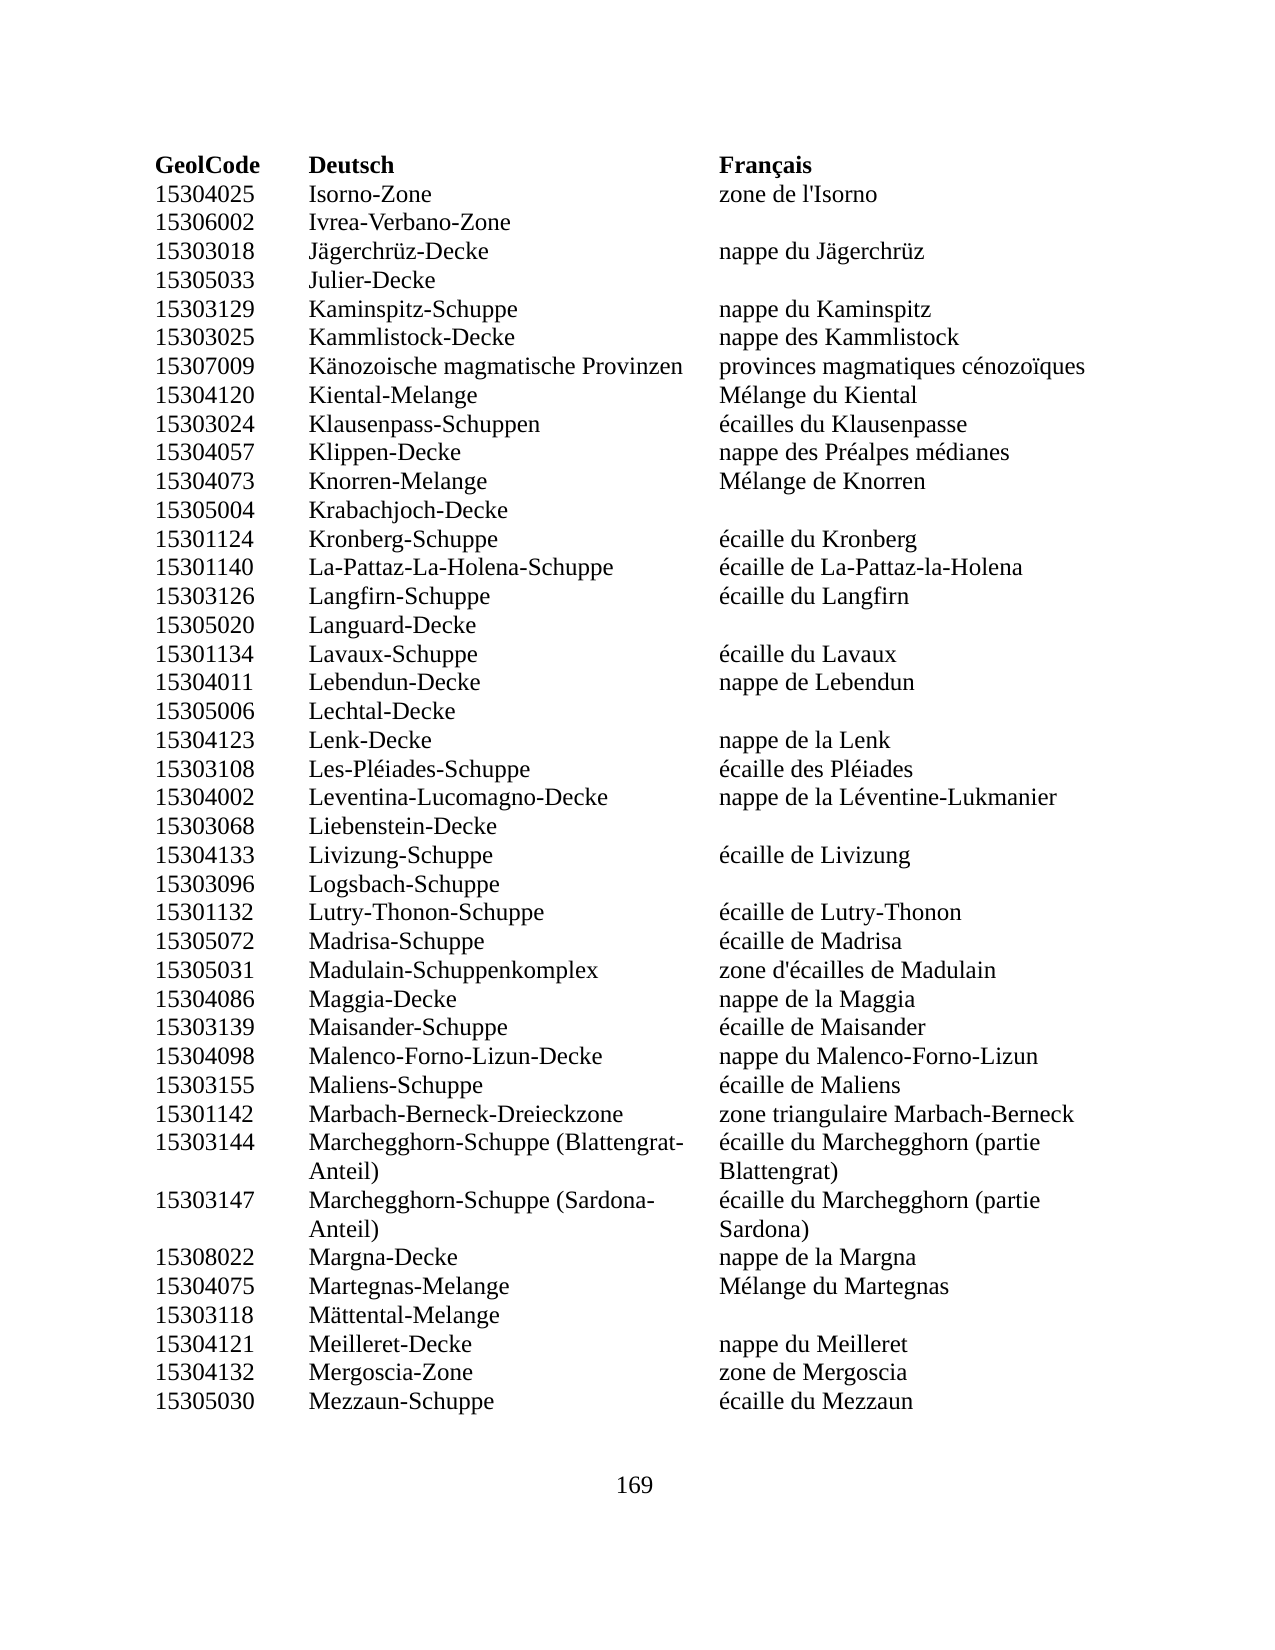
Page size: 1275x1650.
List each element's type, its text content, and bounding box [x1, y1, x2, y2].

table_cell 15303139 [150, 1013, 304, 1041]
table_cell 15306002 [150, 208, 304, 236]
table_cell Maisander-Schuppe [304, 1013, 714, 1041]
table_cell Klippen-Decke [304, 438, 714, 466]
table_cell 15303147 [150, 1185, 304, 1242]
table_cell zone de l'Isorno [714, 179, 1125, 207]
table_cell zone triangulaire Marbach-Berneck [714, 1099, 1125, 1127]
table_cell 15303108 [150, 754, 304, 782]
table_cell 15303024 [150, 409, 304, 437]
table_cell Kammlistock-Decke [304, 323, 714, 351]
table_cell 15304098 [150, 1041, 304, 1070]
table_cell Ivrea-Verbano-Zone [304, 208, 714, 236]
table_cell 15304132 [150, 1358, 304, 1386]
table_cell écaille de Lutry-Thonon [714, 898, 1125, 926]
table_cell La-Pattaz-La-Holena-Schuppe [304, 553, 714, 581]
table_cell 15304133 [150, 840, 304, 869]
table_cell Marchegghorn-Schuppe (Blattengrat-Anteil) [304, 1128, 714, 1185]
table_header GeolCode [150, 150, 304, 179]
table_cell Les-Pléiades-Schuppe [304, 754, 714, 782]
table_cell [714, 495, 1125, 524]
table_cell Margna-Decke [304, 1243, 714, 1271]
table_cell Klausenpass-Schuppen [304, 409, 714, 437]
table_cell nappe de la Lenk [714, 725, 1125, 754]
table_cell Lenk-Decke [304, 725, 714, 754]
table_cell 15305006 [150, 696, 304, 725]
table_cell 15303018 [150, 236, 304, 265]
table_cell Kiental-Melange [304, 380, 714, 409]
table_cell écaille de Maisander [714, 1013, 1125, 1041]
table_cell Mezzaun-Schuppe [304, 1386, 714, 1415]
table_cell Kaminspitz-Schuppe [304, 294, 714, 322]
table_cell nappe du Jägerchrüz [714, 236, 1125, 265]
table_cell 15305030 [150, 1386, 304, 1415]
table_cell écaille des Pléiades [714, 754, 1125, 782]
table_header Français [714, 150, 1125, 179]
table_cell 15304121 [150, 1329, 304, 1357]
table_cell écaille de Livizung [714, 840, 1125, 869]
table_cell Julier-Decke [304, 265, 714, 294]
table_cell écaille du Mezzaun [714, 1386, 1125, 1415]
table_cell 15303068 [150, 811, 304, 840]
table_cell Lebendun-Decke [304, 668, 714, 696]
table_cell nappe du Meilleret [714, 1329, 1125, 1357]
table_cell 15305033 [150, 265, 304, 294]
table_cell nappe de la Margna [714, 1243, 1125, 1271]
table_cell [714, 869, 1125, 897]
table_cell 15304120 [150, 380, 304, 409]
table_cell nappe de la Léventine-Lukmanier [714, 783, 1125, 811]
table_cell nappe du Malenco-Forno-Lizun [714, 1041, 1125, 1070]
table_cell 15304123 [150, 725, 304, 754]
table_cell écaille du Marchegghorn (partie Sardona) [714, 1185, 1125, 1242]
table_cell 15301132 [150, 898, 304, 926]
table_cell Marchegghorn-Schuppe (Sardona-Anteil) [304, 1185, 714, 1242]
table_cell [714, 610, 1125, 639]
table_cell Marbach-Berneck-Dreieckzone [304, 1099, 714, 1127]
table_cell Languard-Decke [304, 610, 714, 639]
table_cell Mélange de Knorren [714, 466, 1125, 495]
table_cell Leventina-Lucomagno-Decke [304, 783, 714, 811]
table_cell nappe des Kammlistock [714, 323, 1125, 351]
table_cell Isorno-Zone [304, 179, 714, 207]
table_cell écaille du Langfirn [714, 581, 1125, 610]
table_cell Maliens-Schuppe [304, 1070, 714, 1099]
table_cell 15305020 [150, 610, 304, 639]
table_cell écaille du Marchegghorn (partie Blattengrat) [714, 1128, 1125, 1185]
table_cell 15304073 [150, 466, 304, 495]
table_cell 15301140 [150, 553, 304, 581]
table_cell Mergoscia-Zone [304, 1358, 714, 1386]
table_cell 15303126 [150, 581, 304, 610]
table_cell Langfirn-Schuppe [304, 581, 714, 610]
table_cell écaille de Maliens [714, 1070, 1125, 1099]
table_cell Maggia-Decke [304, 984, 714, 1012]
table_cell écaille de La-Pattaz-la-Holena [714, 553, 1125, 581]
table_cell 15303118 [150, 1300, 304, 1329]
table_cell Martegnas-Melange [304, 1271, 714, 1300]
table_cell Mättental-Melange [304, 1300, 714, 1329]
table_cell Madulain-Schuppenkomplex [304, 955, 714, 984]
table_cell Kronberg-Schuppe [304, 524, 714, 552]
table_cell nappe de la Maggia [714, 984, 1125, 1012]
table_cell Krabachjoch-Decke [304, 495, 714, 524]
table_cell 15301142 [150, 1099, 304, 1127]
table_cell 15304011 [150, 668, 304, 696]
table_cell Knorren-Melange [304, 466, 714, 495]
table_cell 15305072 [150, 926, 304, 955]
table_cell [714, 208, 1125, 236]
table_cell écaille du Lavaux [714, 639, 1125, 667]
table_cell nappe de Lebendun [714, 668, 1125, 696]
table_cell 15308022 [150, 1243, 304, 1271]
table_cell 15305004 [150, 495, 304, 524]
table_cell [714, 696, 1125, 725]
table_cell écailles du Klausenpasse [714, 409, 1125, 437]
table_cell [714, 811, 1125, 840]
table_cell zone d'écailles de Madulain [714, 955, 1125, 984]
table_cell 15303155 [150, 1070, 304, 1099]
table_cell Madrisa-Schuppe [304, 926, 714, 955]
table_cell 15305031 [150, 955, 304, 984]
table_cell Lavaux-Schuppe [304, 639, 714, 667]
table_cell 15304002 [150, 783, 304, 811]
table_cell Känozoische magmatische Provinzen [304, 351, 714, 380]
table_cell 15304075 [150, 1271, 304, 1300]
table_cell 15303129 [150, 294, 304, 322]
table_cell Lechtal-Decke [304, 696, 714, 725]
table_cell nappe du Kaminspitz [714, 294, 1125, 322]
table_cell Mélange du Kiental [714, 380, 1125, 409]
table_cell Meilleret-Decke [304, 1329, 714, 1357]
table_cell 15304057 [150, 438, 304, 466]
table_cell 15304086 [150, 984, 304, 1012]
table_cell Jägerchrüz-Decke [304, 236, 714, 265]
table_cell 15303144 [150, 1128, 304, 1185]
table_cell 15301134 [150, 639, 304, 667]
table_cell 15307009 [150, 351, 304, 380]
table_cell provinces magmatiques cénozoïques [714, 351, 1125, 380]
table_cell nappe des Préalpes médianes [714, 438, 1125, 466]
table_cell Liebenstein-Decke [304, 811, 714, 840]
table_cell [714, 265, 1125, 294]
table_cell Logsbach-Schuppe [304, 869, 714, 897]
table_cell Mélange du Martegnas [714, 1271, 1125, 1300]
table_cell 15304025 [150, 179, 304, 207]
table_cell 15301124 [150, 524, 304, 552]
table_cell écaille du Kronberg [714, 524, 1125, 552]
table_cell Malenco-Forno-Lizun-Decke [304, 1041, 714, 1070]
table_cell écaille de Madrisa [714, 926, 1125, 955]
table_cell Livizung-Schuppe [304, 840, 714, 869]
table_cell 15303025 [150, 323, 304, 351]
table_cell zone de Mergoscia [714, 1358, 1125, 1386]
table_cell 15303096 [150, 869, 304, 897]
table_cell Lutry-Thonon-Schuppe [304, 898, 714, 926]
table_cell [714, 1300, 1125, 1329]
table_header Deutsch [304, 150, 714, 179]
